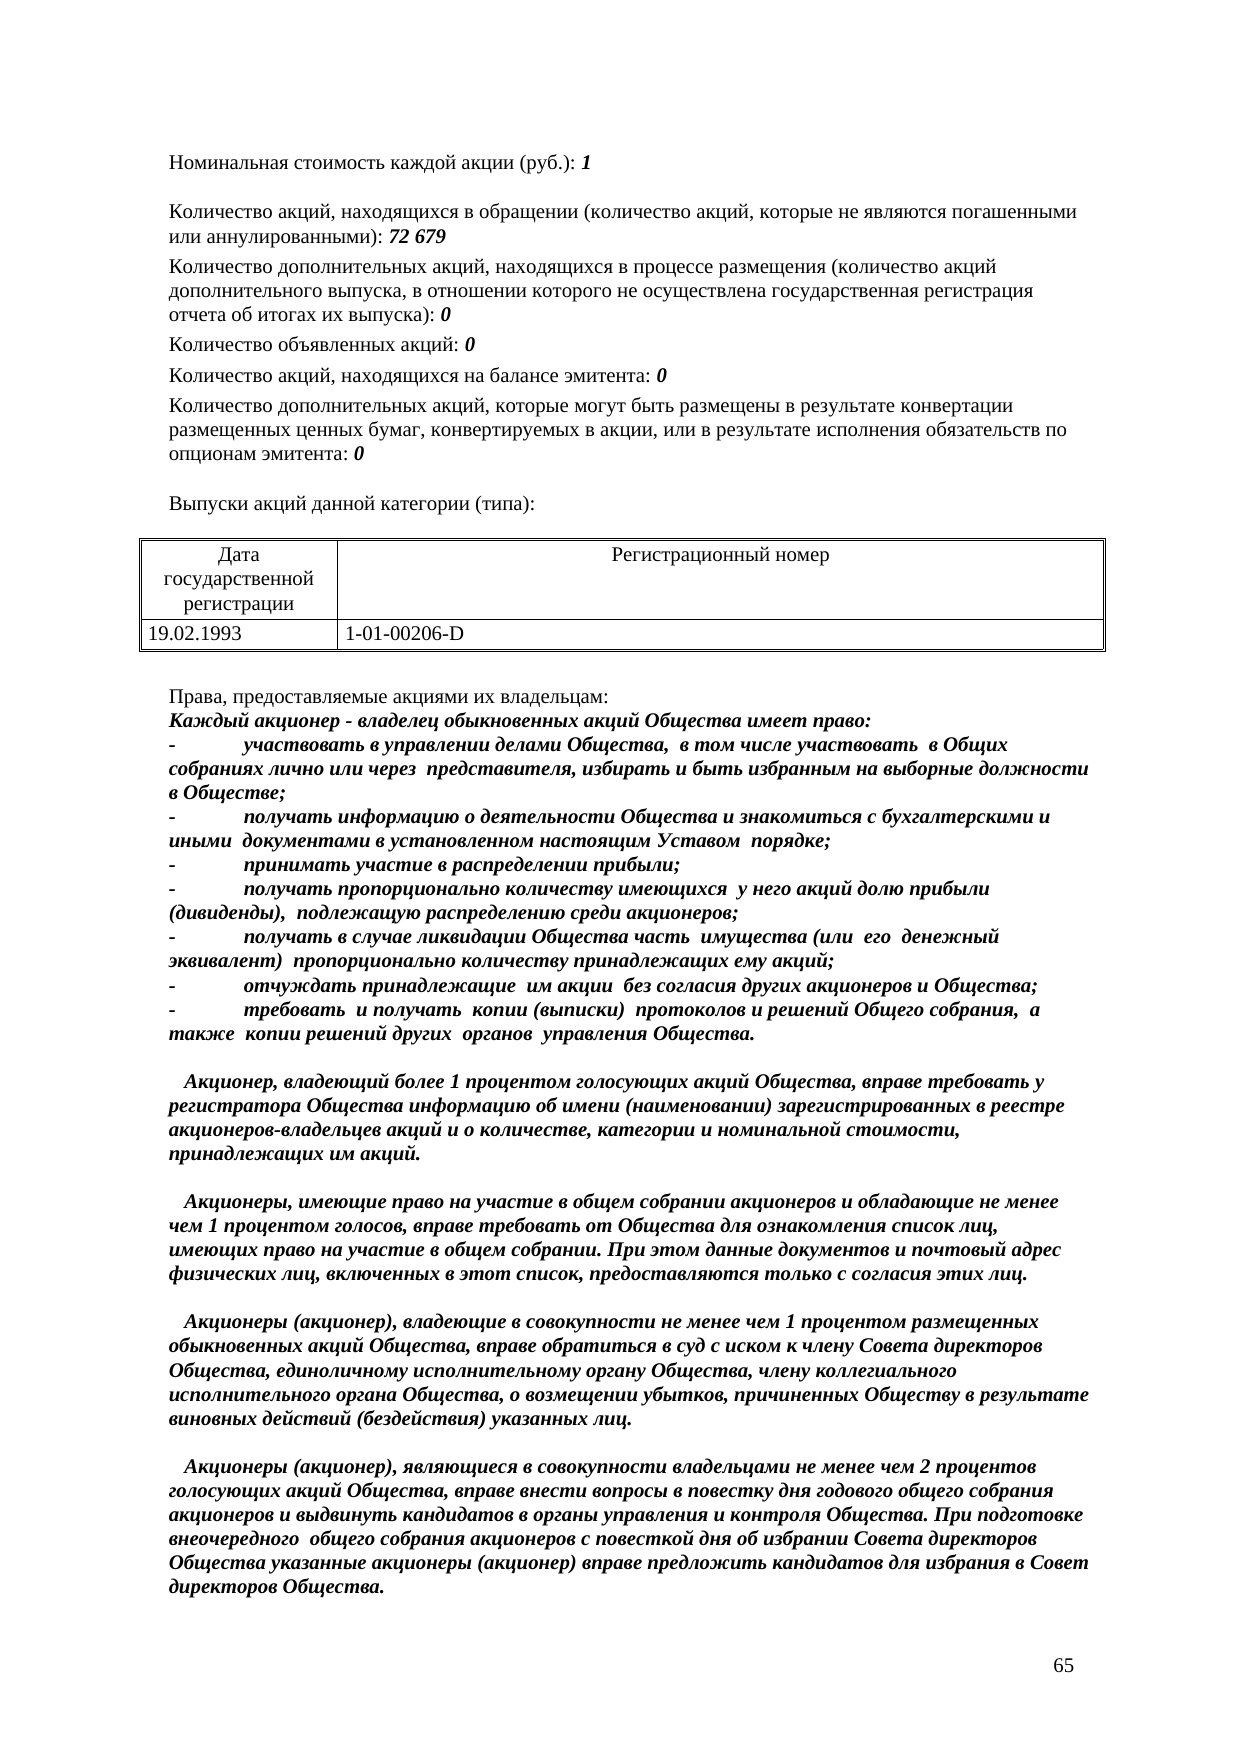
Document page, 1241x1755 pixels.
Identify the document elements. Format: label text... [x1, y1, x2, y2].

text Количество объявленных акций: 0 [168, 332, 1093, 356]
text Количество акций, находящихся в обращении (количество акций, которые не являются погашенными или аннулированными): 72 679 [168, 199, 1093, 248]
table_header Регистрационный номер [338, 541, 1103, 619]
text Номинальная стоимость каждой акции (руб.): 1 [168, 150, 1093, 174]
text Выпуски акций данной категории (типа): [168, 491, 1093, 514]
text Количество дополнительных акций, находящихся в процессе размещения (количество акций дополнительного выпуска, в отношении которого не осуществлена государственная регистрация отчета об итогах их выпуска): 0 [168, 254, 1093, 326]
table_cell 19.02.1993 [142, 620, 337, 649]
table_cell 1-01-00206-D [338, 620, 1103, 649]
text Количество акций, находящихся на балансе эмитента: 0 [168, 363, 1093, 387]
text Права, предоставляемые акциями их владельцам: Каждый акционер - владелец обыкновенных акций Общества имеет право: - участвовать в управлении делами Общества, в том числе участвовать в Общих собраниях лично или через представителя, избирать и быть избранным на выборные должности в Обществе; - получать информацию о деятельности Общества и знакомиться с бухгалтерскими и иными документами в установленном настоящим Уставом порядке; - принимать участие в распределении прибыли; - получать пропорционально количеству имеющихся у него акций долю прибыли (дивиденды), подлежащую распределению среди акционеров; - получать в случае ликвидации Общества часть имущества (или его денежный эквивалент) пропорционально количеству принадлежащих ему акций; - отчуждать принадлежащие им акции без согласия других акционеров и Общества; - требовать и получать копии (выписки) протоколов и решений Общего собрания, а также копии решений других органов управления Общества. Акционер, владеющий более 1 процентом голосующих акций Общества, вправе требовать у регистратора Общества информацию об имени (наименовании) зарегистрированных в реестре акционеров-владельцев акций и о количестве, категории и номинальной стоимости, принадлежащих им акций. Акционеры, имеющие право на участие в общем собрании акционеров и обладающие не менее чем 1 процентом голосов, вправе требовать от Общества для ознакомления список лиц, имеющих право на участие в общем собрании. При этом данные документов и почтовый адрес физических лиц, включенных в этот список, предоставляются только с согласия этих лиц. Акционеры (акционер), владеющие в совокупности не менее чем 1 процентом размещенных обыкновенных акций Общества, вправе обратиться в суд с иском к члену Совета директоров Общества, единоличному исполнительному органу Общества, члену коллегиального исполнительного органа Общества, о возмещении убытков, причиненных Обществу в результате виновных действий (бездействия) указанных лиц. Акционеры (акционер), являющиеся в совокупности владельцами не менее чем 2 процентов голосующих акций Общества, вправе внести вопросы в повестку дня годового общего собрания акционеров и выдвинуть кандидатов в органы управления и контроля Общества. При подготовке внеочередного общего собрания акционеров с повесткой дня об избрании Совета директоров Общества указанные акционеры (акционер) вправе предложить кандидатов для избрания в Совет директоров Общества. [168, 684, 1093, 1598]
text Количество дополнительных акций, которые могут быть размещены в результате конвертации размещенных ценных бумаг, конвертируемых в акции, или в результате исполнения обязательств по опционам эмитента: 0 [168, 393, 1093, 465]
table_header Дата государственной регистрации [142, 541, 337, 619]
